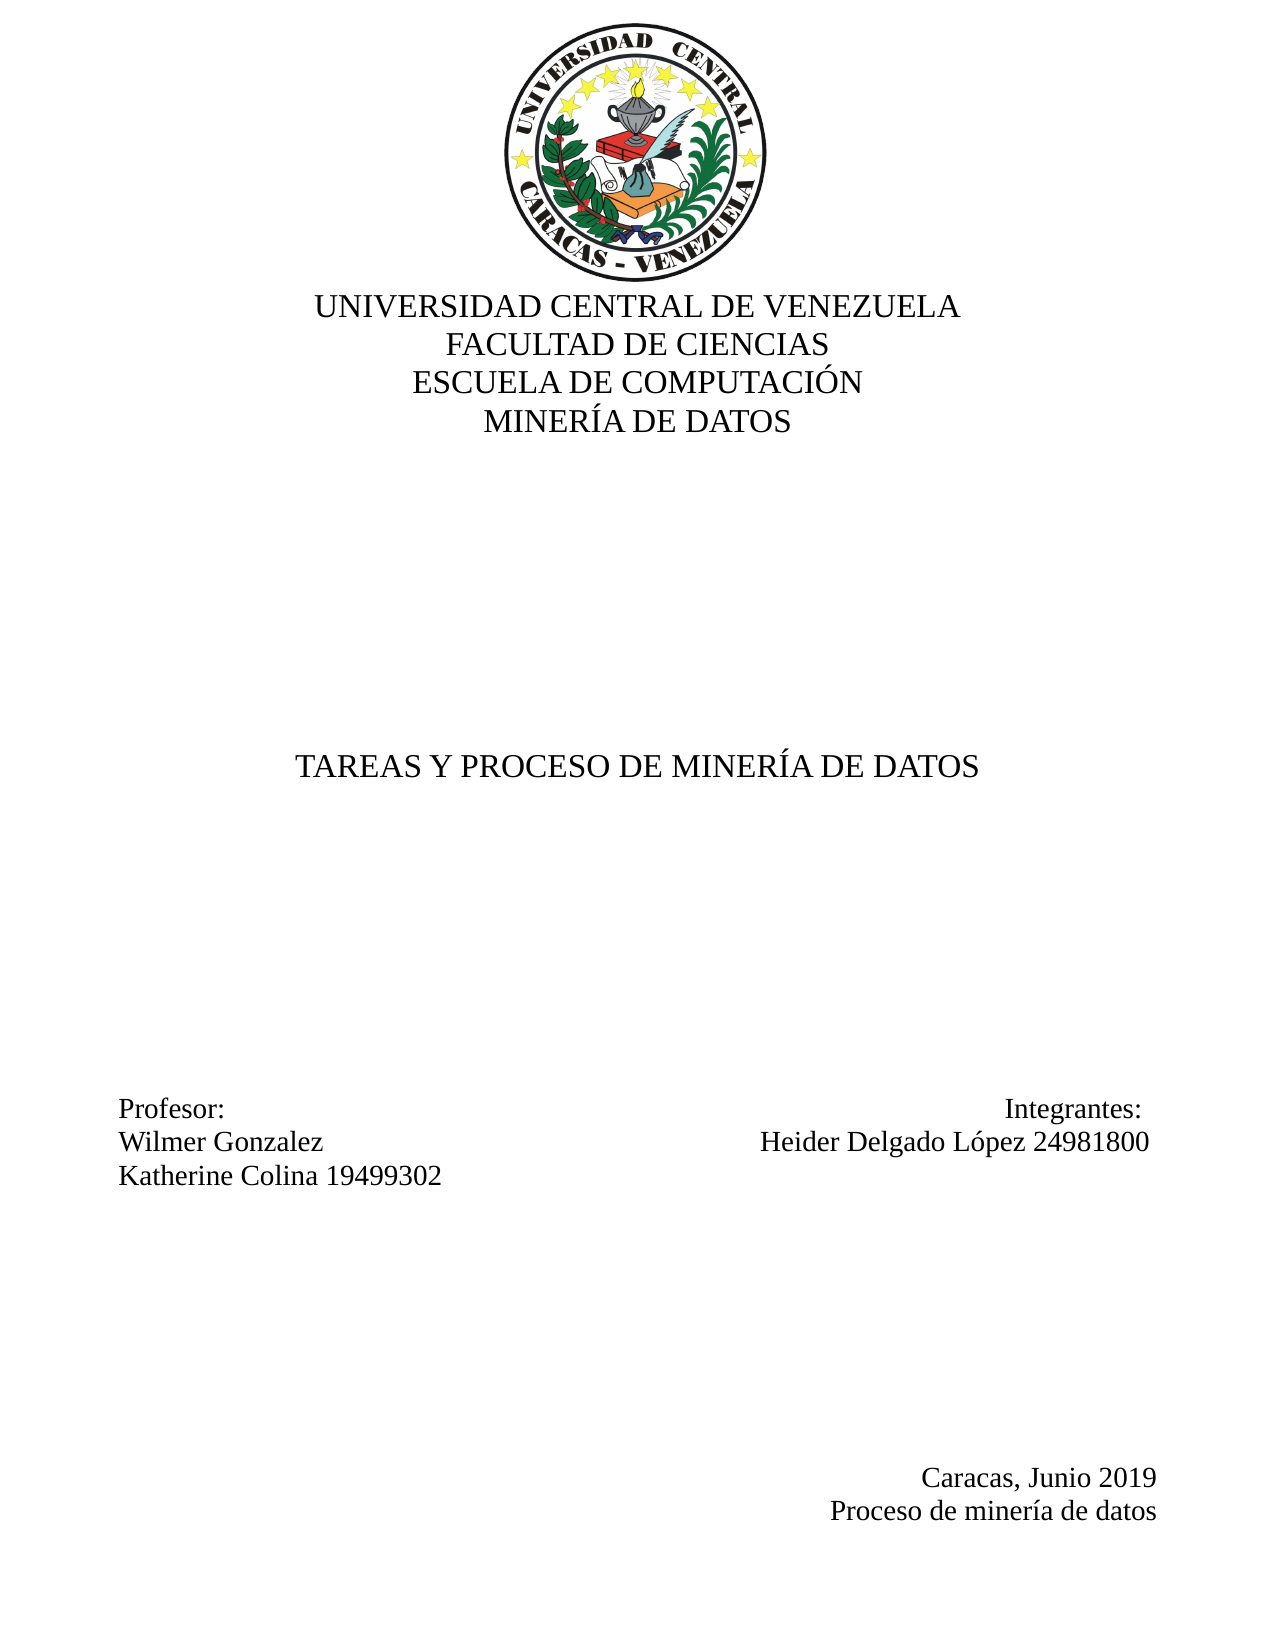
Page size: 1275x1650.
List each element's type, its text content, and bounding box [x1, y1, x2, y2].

text Wilmer Gonzalez Heider Delgado López 24981800 [118, 1124, 1157, 1158]
text Proceso de minería de datos [118, 1493, 1157, 1527]
text MINERÍA DE DATOS [118, 401, 1157, 439]
text Katherine Colina 19499302 [118, 1158, 1157, 1191]
text TAREAS Y PROCESO DE MINERÍA DE DATOS [118, 746, 1157, 784]
text Caracas, Junio 2019 [118, 1421, 1157, 1493]
text UNIVERSIDAD CENTRAL DE VENEZUELA [118, 286, 1157, 324]
text ESCUELA DE COMPUTACIÓN [118, 362, 1157, 401]
picture [495, 21, 778, 285]
text Profesor: Integrantes: [118, 1091, 1157, 1124]
text FACULTAD DE CIENCIAS [118, 324, 1157, 362]
